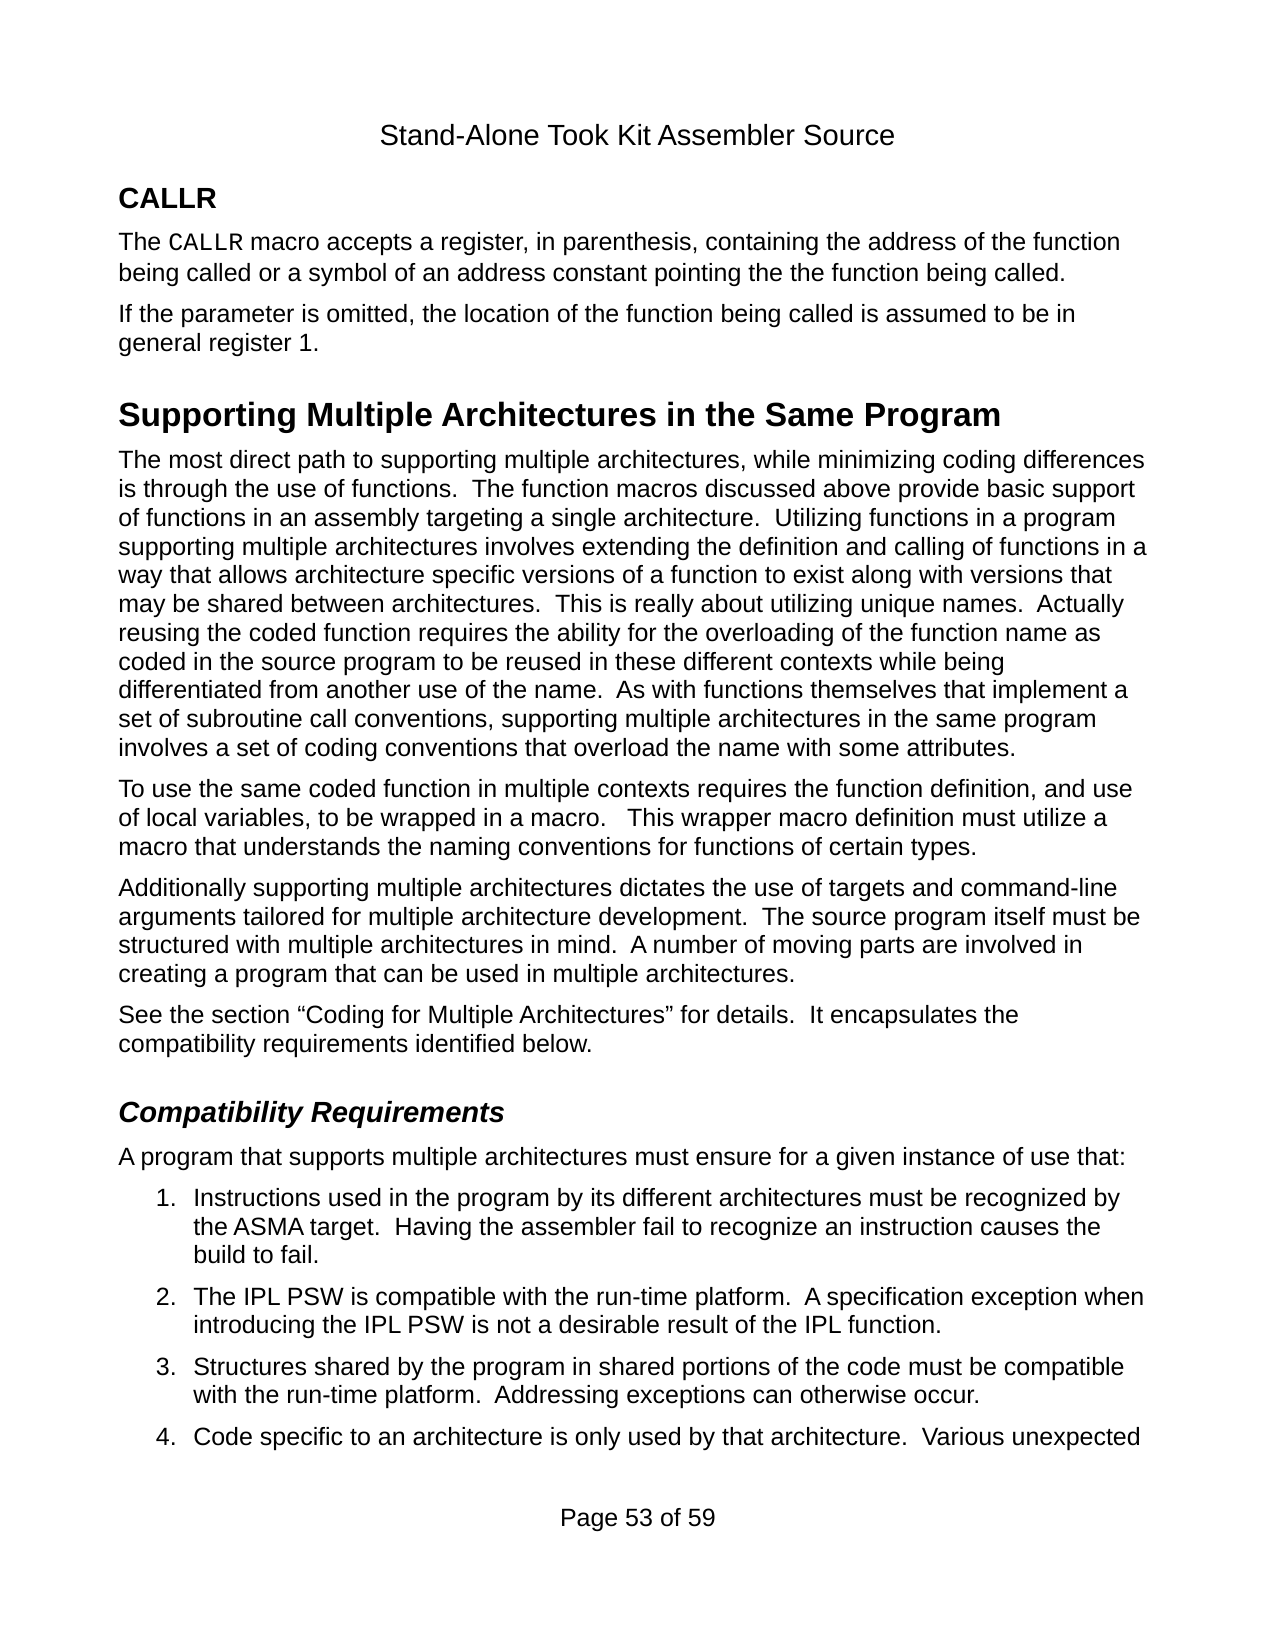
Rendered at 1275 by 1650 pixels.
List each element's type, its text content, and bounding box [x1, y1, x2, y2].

text A program that supports multiple architectures must ensure for a given instance of use that: [118, 1142, 1157, 1170]
text If the parameter is omitted, the location of the function being called is assumed to be in general register 1. [118, 299, 1157, 357]
text Additionally supporting multiple architectures dictates the use of targets and command-line arguments tailored for multiple architecture development. The source program itself must be structured with multiple architectures in mind. A number of moving parts are involved in creating a program that can be used in multiple architectures. [118, 873, 1157, 988]
list Instructions used in the program by its different architectures must be recognized by the ASMA target. Having the assembler fail to recognize an instruction causes the build to fail. [156, 1183, 1157, 1269]
subtitle Compatibility Requirements [118, 1096, 1157, 1129]
text The CALLR macro accepts a register, in parenthesis, containing the address of the function being called or a symbol of an address constant pointing the the function being called. [118, 227, 1157, 287]
list The IPL PSW is compatible with the run-time platform. A specification exception when introducing the IPL PSW is not a desirable result of the IPL function. [156, 1282, 1157, 1339]
list Code specific to an architecture is only used by that architecture. Various unexpected [156, 1422, 1157, 1450]
text The most direct path to supporting multiple architectures, while minimizing coding differences is through the use of functions. The function macros discussed above provide basic support of functions in an assembly targeting a single architecture. Utilizing functions in a program supporting multiple architectures involves extending the definition and calling of functions in a way that allows architecture specific versions of a function to exist along with versions that may be shared between architectures. This is really about utilizing unique names. Actually reusing the coded function requires the ability for the overloading of the function name as coded in the source program to be reused in these different contexts while being differentiated from another use of the name. As with functions themselves that implement a set of subroutine call conventions, supporting multiple architectures in the same program involves a set of coding conventions that overload the name with some attributes. [118, 446, 1157, 762]
subtitle CALLR [118, 181, 1157, 215]
text See the section “Coding for Multiple Architectures” for details. It encapsulates the compatibility requirements identified below. [118, 1001, 1157, 1058]
subtitle Supporting Multiple Architectures in the Same Program [118, 394, 1157, 433]
list Structures shared by the program in shared portions of the code must be compatible with the run-time platform. Addressing exceptions can otherwise occur. [156, 1352, 1157, 1409]
text To use the same coded function in multiple contexts requires the function definition, and use of local variables, to be wrapped in a macro. This wrapper macro definition must utilize a macro that understands the naming conventions for functions of certain types. [118, 774, 1157, 861]
